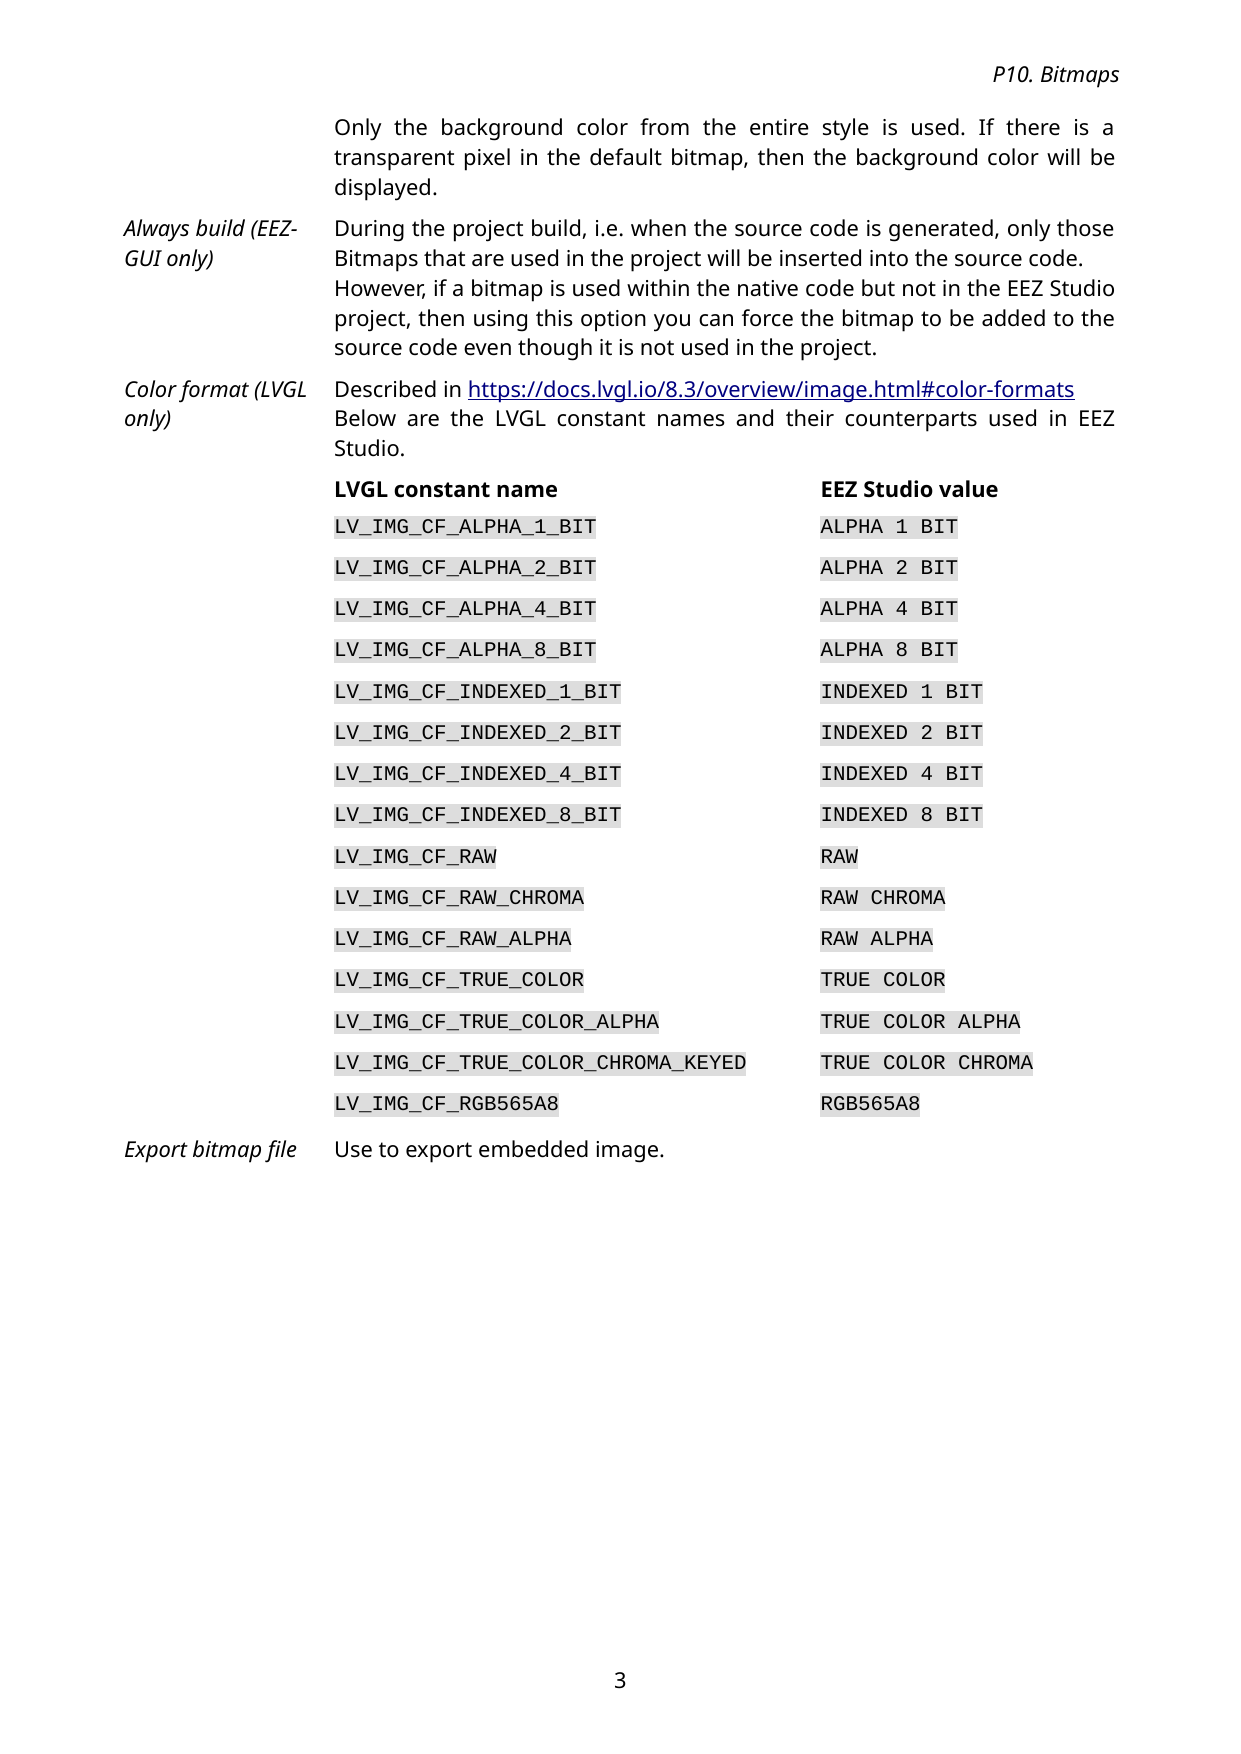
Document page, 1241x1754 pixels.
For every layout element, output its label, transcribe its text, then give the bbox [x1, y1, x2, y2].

table_cell Use to export embedded image. [328, 1129, 1122, 1170]
table_cell LV_IMG_CF_INDEXED_4_BIT [328, 758, 815, 799]
table_cell INDEXED 4 BIT [815, 758, 1122, 799]
table_cell [118, 1005, 328, 1046]
table_cell TRUE COLOR [815, 964, 1122, 1005]
table_cell RGB565A8 [815, 1088, 1122, 1129]
table_cell ALPHA 2 BIT [815, 551, 1122, 592]
table_cell [118, 634, 328, 675]
table_cell LV_IMG_CF_INDEXED_8_BIT [328, 799, 815, 840]
table_cell LV_IMG_CF_ALPHA_2_BIT [328, 551, 815, 592]
table_cell LV_IMG_CF_RAW [328, 840, 815, 881]
table_cell RAW ALPHA [815, 923, 1122, 964]
table_cell Color format (LVGL only) [118, 368, 328, 469]
table_cell LV_IMG_CF_RAW_CHROMA [328, 881, 815, 922]
table_cell [118, 593, 328, 634]
table_cell INDEXED 1 BIT [815, 675, 1122, 716]
table_cell LV_IMG_CF_ALPHA_1_BIT [328, 510, 815, 551]
table_cell Only the background color from the entire style is used. If there is a transparent pixel in the default bitmap, then the background color will be displayed. [328, 107, 1122, 207]
table_cell LV_IMG_CF_TRUE_COLOR [328, 964, 815, 1005]
table_cell LV_IMG_CF_ALPHA_8_BIT [328, 634, 815, 675]
table_cell [118, 1046, 328, 1087]
table_cell Export bitmap file [118, 1129, 328, 1170]
table_cell LVGL constant name [328, 469, 815, 510]
table_cell TRUE COLOR CHROMA [815, 1046, 1122, 1087]
table_cell ALPHA 4 BIT [815, 593, 1122, 634]
table_cell RAW CHROMA [815, 881, 1122, 922]
table_cell Described in https://docs.lvgl.io/8.3/overview/image.html#color-formats Below are the LVGL constant names and their counterparts used in EEZ Studio. [328, 368, 1122, 469]
table_cell TRUE COLOR ALPHA [815, 1005, 1122, 1046]
table_cell LV_IMG_CF_INDEXED_2_BIT [328, 716, 815, 757]
table_cell [118, 510, 328, 551]
table_cell ALPHA 8 BIT [815, 634, 1122, 675]
table_cell [118, 551, 328, 592]
table_cell LV_IMG_CF_RGB565A8 [328, 1088, 815, 1129]
table_cell RAW [815, 840, 1122, 881]
table_cell [118, 923, 328, 964]
table_cell [118, 107, 328, 207]
table_cell Always build (EEZ-GUI only) [118, 208, 328, 368]
table_cell LV_IMG_CF_TRUE_COLOR_CHROMA_KEYED [328, 1046, 815, 1087]
table_cell [118, 964, 328, 1005]
table_cell [118, 469, 328, 510]
table_cell LV_IMG_CF_ALPHA_4_BIT [328, 593, 815, 634]
table_cell LV_IMG_CF_RAW_ALPHA [328, 923, 815, 964]
table_cell During the project build, i.e. when the source code is generated, only those Bitmaps that are used in the project will be inserted into the source code. However, if a bitmap is used within the native code but not in the EEZ Studio project, then using this option you can force the bitmap to be added to the source code even though it is not used in the project. [328, 208, 1122, 368]
table_cell EEZ Studio value [815, 469, 1122, 510]
table_cell INDEXED 2 BIT [815, 716, 1122, 757]
table_cell [118, 881, 328, 922]
table_cell ALPHA 1 BIT [815, 510, 1122, 551]
table_cell [118, 675, 328, 716]
table_cell [118, 758, 328, 799]
table_cell [118, 799, 328, 840]
table_cell LV_IMG_CF_TRUE_COLOR_ALPHA [328, 1005, 815, 1046]
table_cell LV_IMG_CF_INDEXED_1_BIT [328, 675, 815, 716]
table_cell [118, 1088, 328, 1129]
table_cell [118, 840, 328, 881]
table_cell INDEXED 8 BIT [815, 799, 1122, 840]
table_cell [118, 716, 328, 757]
